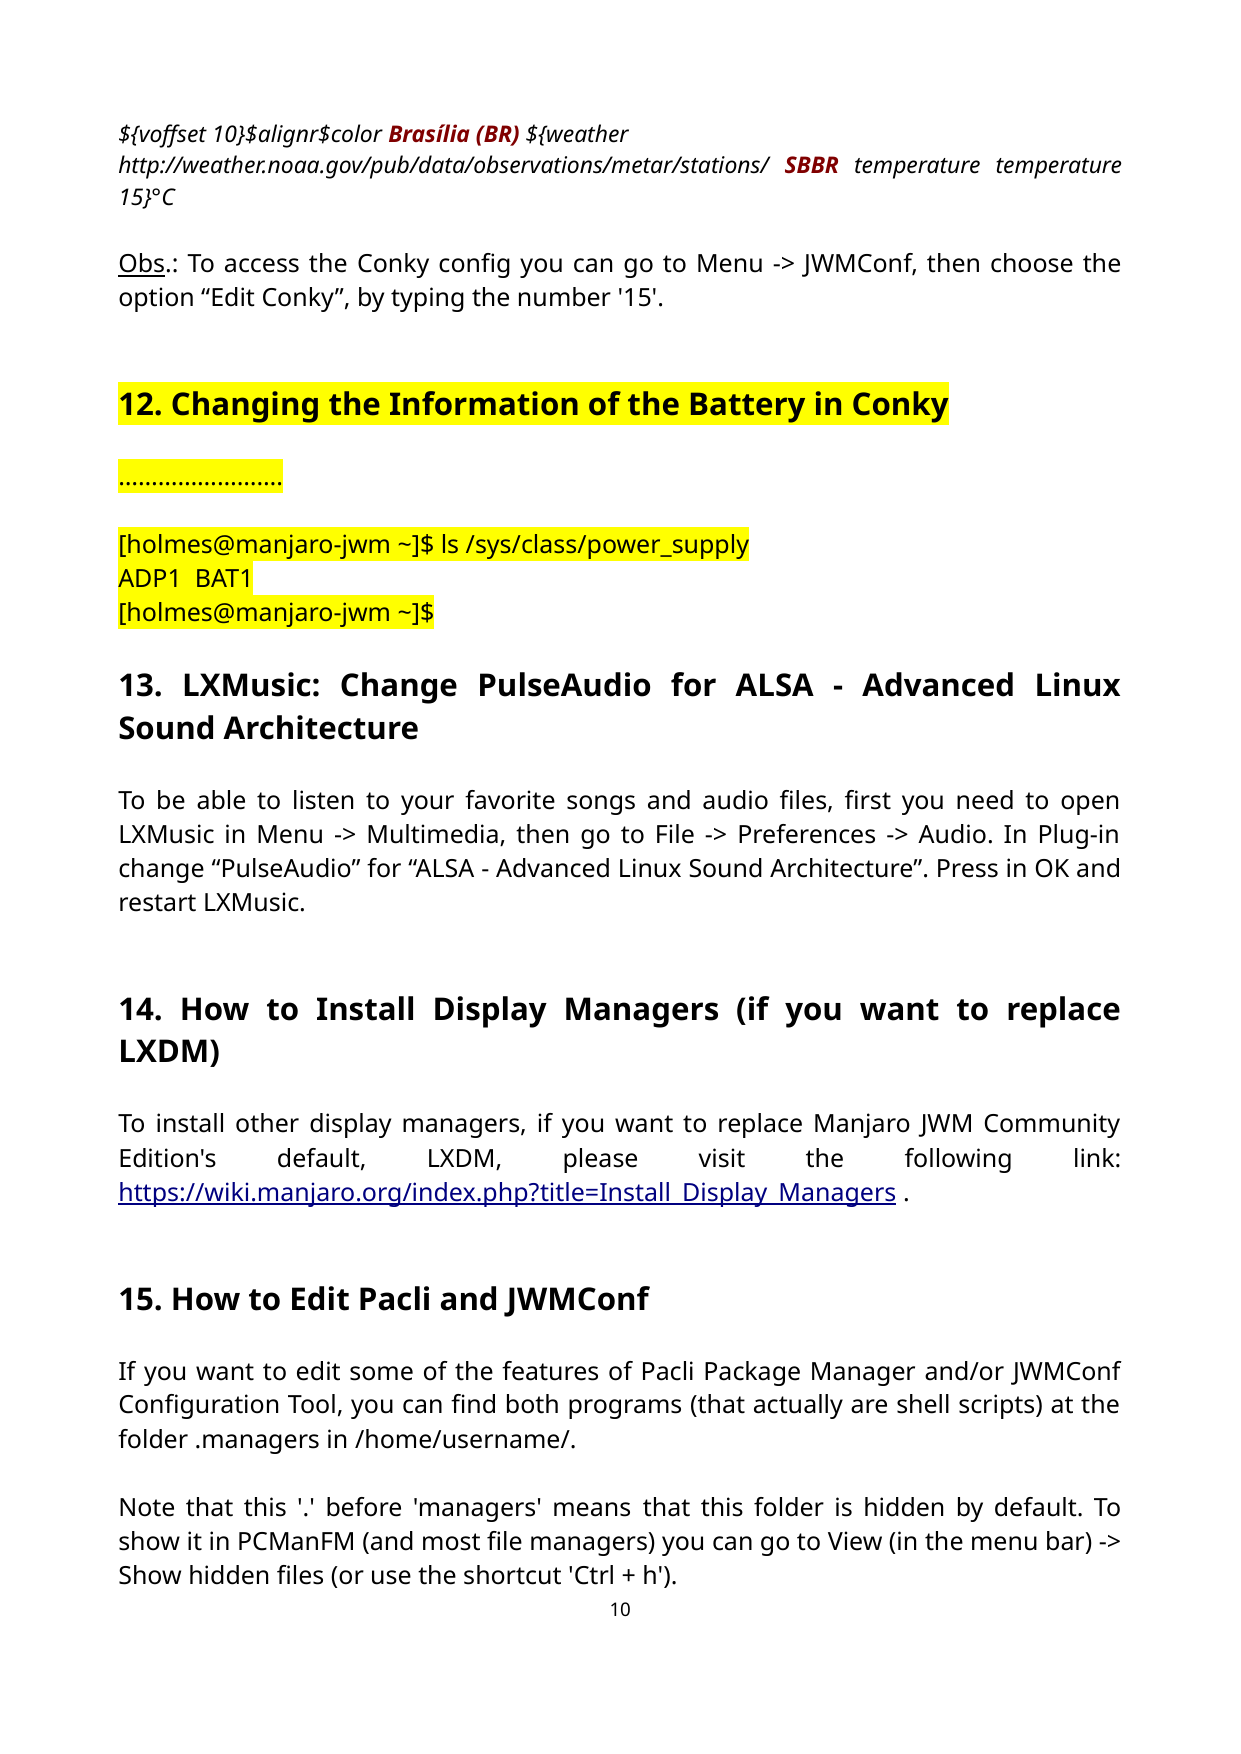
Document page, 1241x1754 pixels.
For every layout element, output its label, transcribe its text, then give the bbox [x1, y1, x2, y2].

text [holmes@manjaro-jwm ~]$ ls /sys/class/power_supply [118, 527, 1122, 561]
subtitle 12. Changing the Information of the Battery in Conky [118, 382, 1122, 425]
text 13. LXMusic: Change PulseAudio for ALSA - Advanced Linux Sound Architecture [118, 663, 1122, 748]
text ……………………. [118, 459, 1122, 493]
subtitle 15. How to Edit Pacli and JWMConf [118, 1276, 1122, 1319]
text If you want to edit some of the features of Pacli Package Manager and/or JWMConf Configuration Tool, you can find both programs (that actually are shell scripts) at the folder .managers in /home/username/. [118, 1353, 1122, 1455]
text http://weather.noaa.gov/pub/data/observations/metar/stations/ SBBR temperature temperature 15}°C [118, 149, 1122, 212]
text To install other display managers, if you want to replace Manjaro JWM Community Edition's default, LXDM, please visit the following link: https://wiki.manjaro.org/index.php?title=Install_Display_Managers . [118, 1106, 1122, 1208]
text To be able to listen to your favorite songs and audio files, first you need to open LXMusic in Menu -> Multimedia, then go to File -> Preferences -> Audio. In Plug-in change “PulseAudio” for “ALSA - Advanced Linux Sound Architecture”. Press in OK and restart LXMusic. [118, 782, 1122, 919]
text Obs.: To access the Conky config you can go to Menu -> JWMConf, then choose the option “Edit Conky”, by typing the number '15'. [118, 246, 1122, 314]
text ADP1 BAT1 [118, 561, 1122, 595]
text Note that this '.' before 'managers' means that this folder is hidden by default. To show it in PCManFM (and most file managers) you can go to View (in the menu bar) -> Show hidden files (or use the shortcut 'Ctrl + h'). [118, 1489, 1122, 1592]
text [holmes@manjaro-jwm ~]$ [118, 595, 1122, 629]
text 14. How to Install Display Managers (if you want to replace LXDM) [118, 987, 1122, 1072]
text ${voffset 10}$alignr$color Brasília (BR) ${weather [118, 118, 1122, 149]
